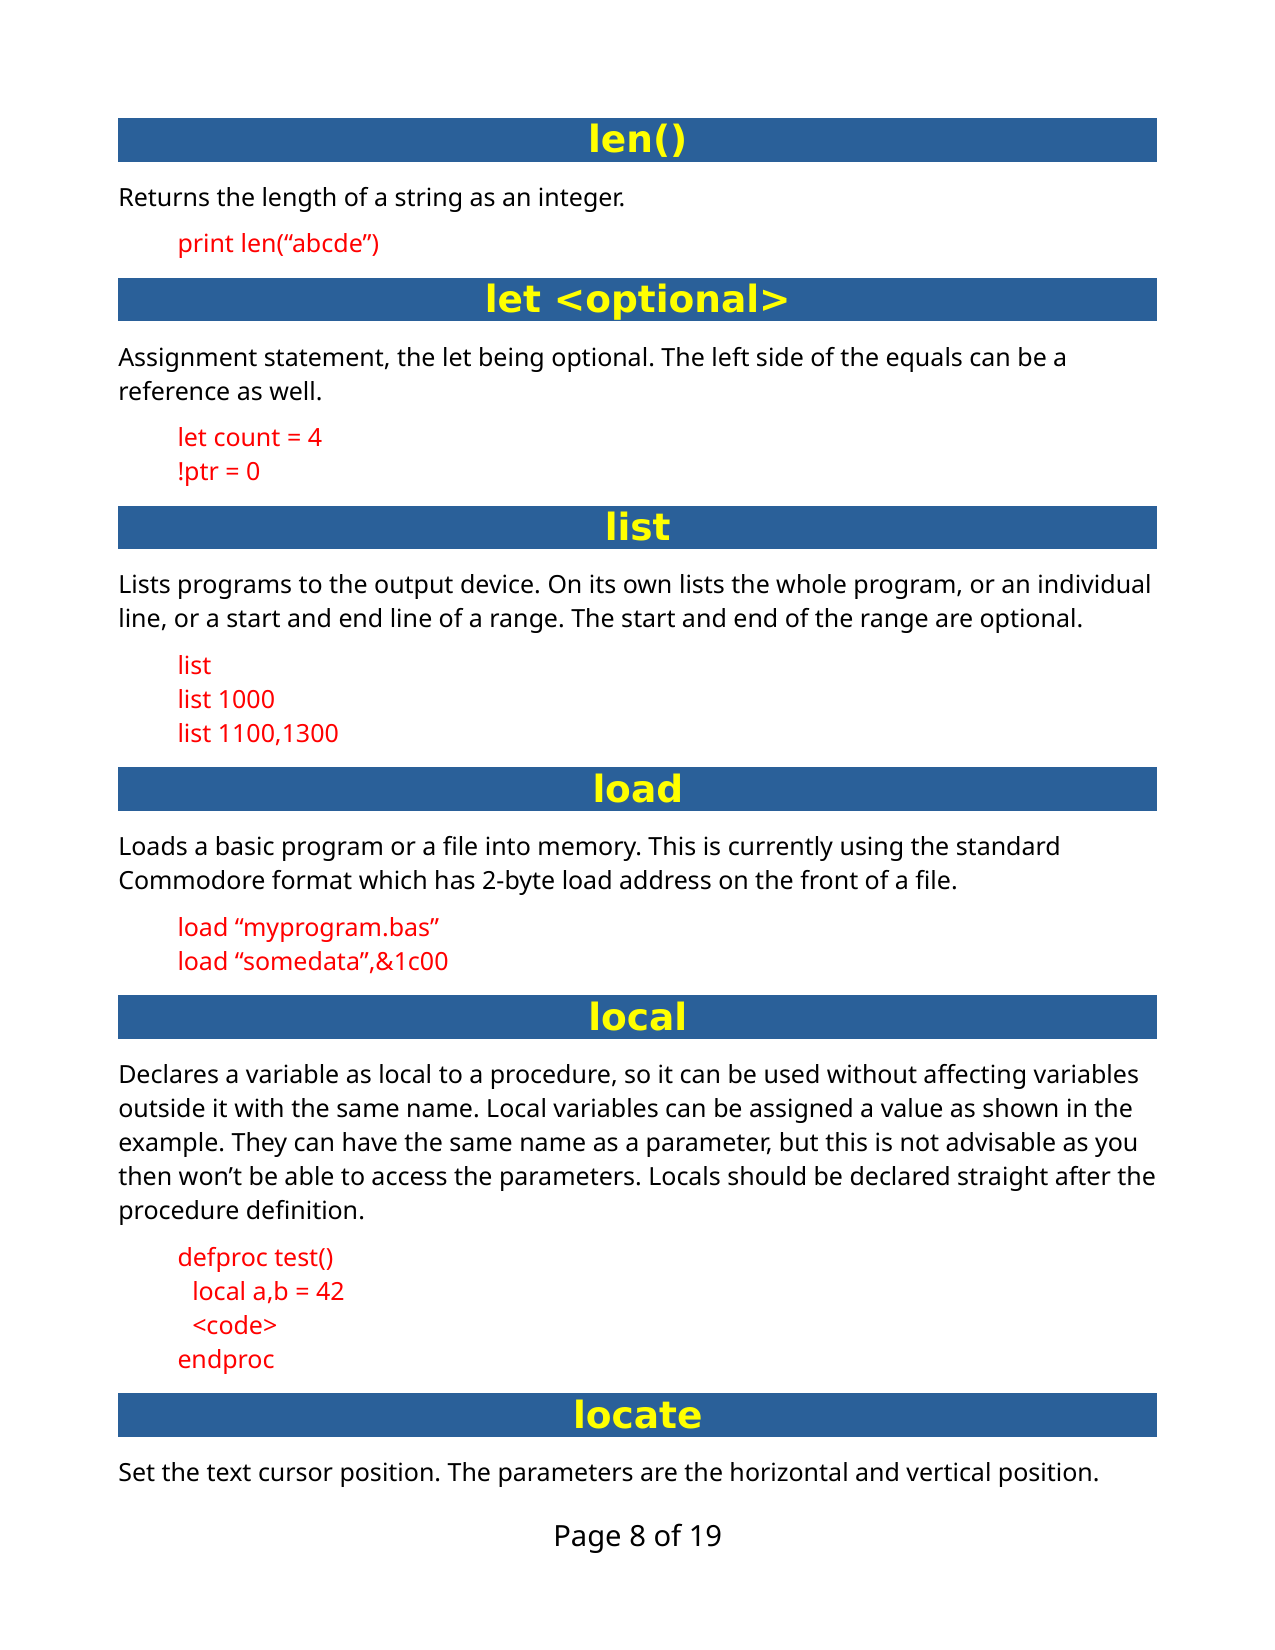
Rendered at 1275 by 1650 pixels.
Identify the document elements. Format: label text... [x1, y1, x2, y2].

text let count = 4 [177, 420, 1157, 454]
text load “somedata”,&1c00 [177, 943, 1157, 978]
subtitle load [118, 767, 1157, 811]
text load “myprogram.bas” [177, 909, 1157, 943]
text endproc [177, 1342, 1157, 1376]
text print len(“abcde”) [177, 226, 1157, 260]
text <code> [177, 1308, 1157, 1342]
subtitle local [118, 995, 1157, 1039]
text list [177, 648, 1157, 682]
text Declares a variable as local to a procedure, so it can be used without affecting variables outside it with the same name. Local variables can be assigned a value as shown in the example. They can have the same name as a parameter, but this is not advisable as you then won’t be able to access the parameters. Locals should be declared straight after the procedure definition. [118, 1057, 1157, 1227]
text local a,b = 42 [177, 1273, 1157, 1308]
text Set the text cursor position. The parameters are the horizontal and vertical position. [118, 1455, 1157, 1489]
text Lists programs to the output device. On its own lists the whole program, or an individual line, or a start and end line of a range. The start and end of the range are optional. [118, 567, 1157, 635]
subtitle let <optional> [118, 278, 1157, 321]
text list 1000 [177, 682, 1157, 716]
subtitle locate [118, 1393, 1157, 1437]
text defproc test() [177, 1239, 1157, 1273]
text !ptr = 0 [177, 454, 1157, 488]
text Loads a basic program or a file into memory. This is currently using the standard Commodore format which has 2-byte load address on the front of a file. [118, 829, 1157, 897]
text Assignment statement, the let being optional. The left side of the equals can be a reference as well. [118, 339, 1157, 407]
subtitle len() [118, 118, 1157, 162]
text Returns the length of a string as an integer. [118, 179, 1157, 213]
subtitle list [118, 506, 1157, 549]
text list 1100,1300 [177, 716, 1157, 750]
